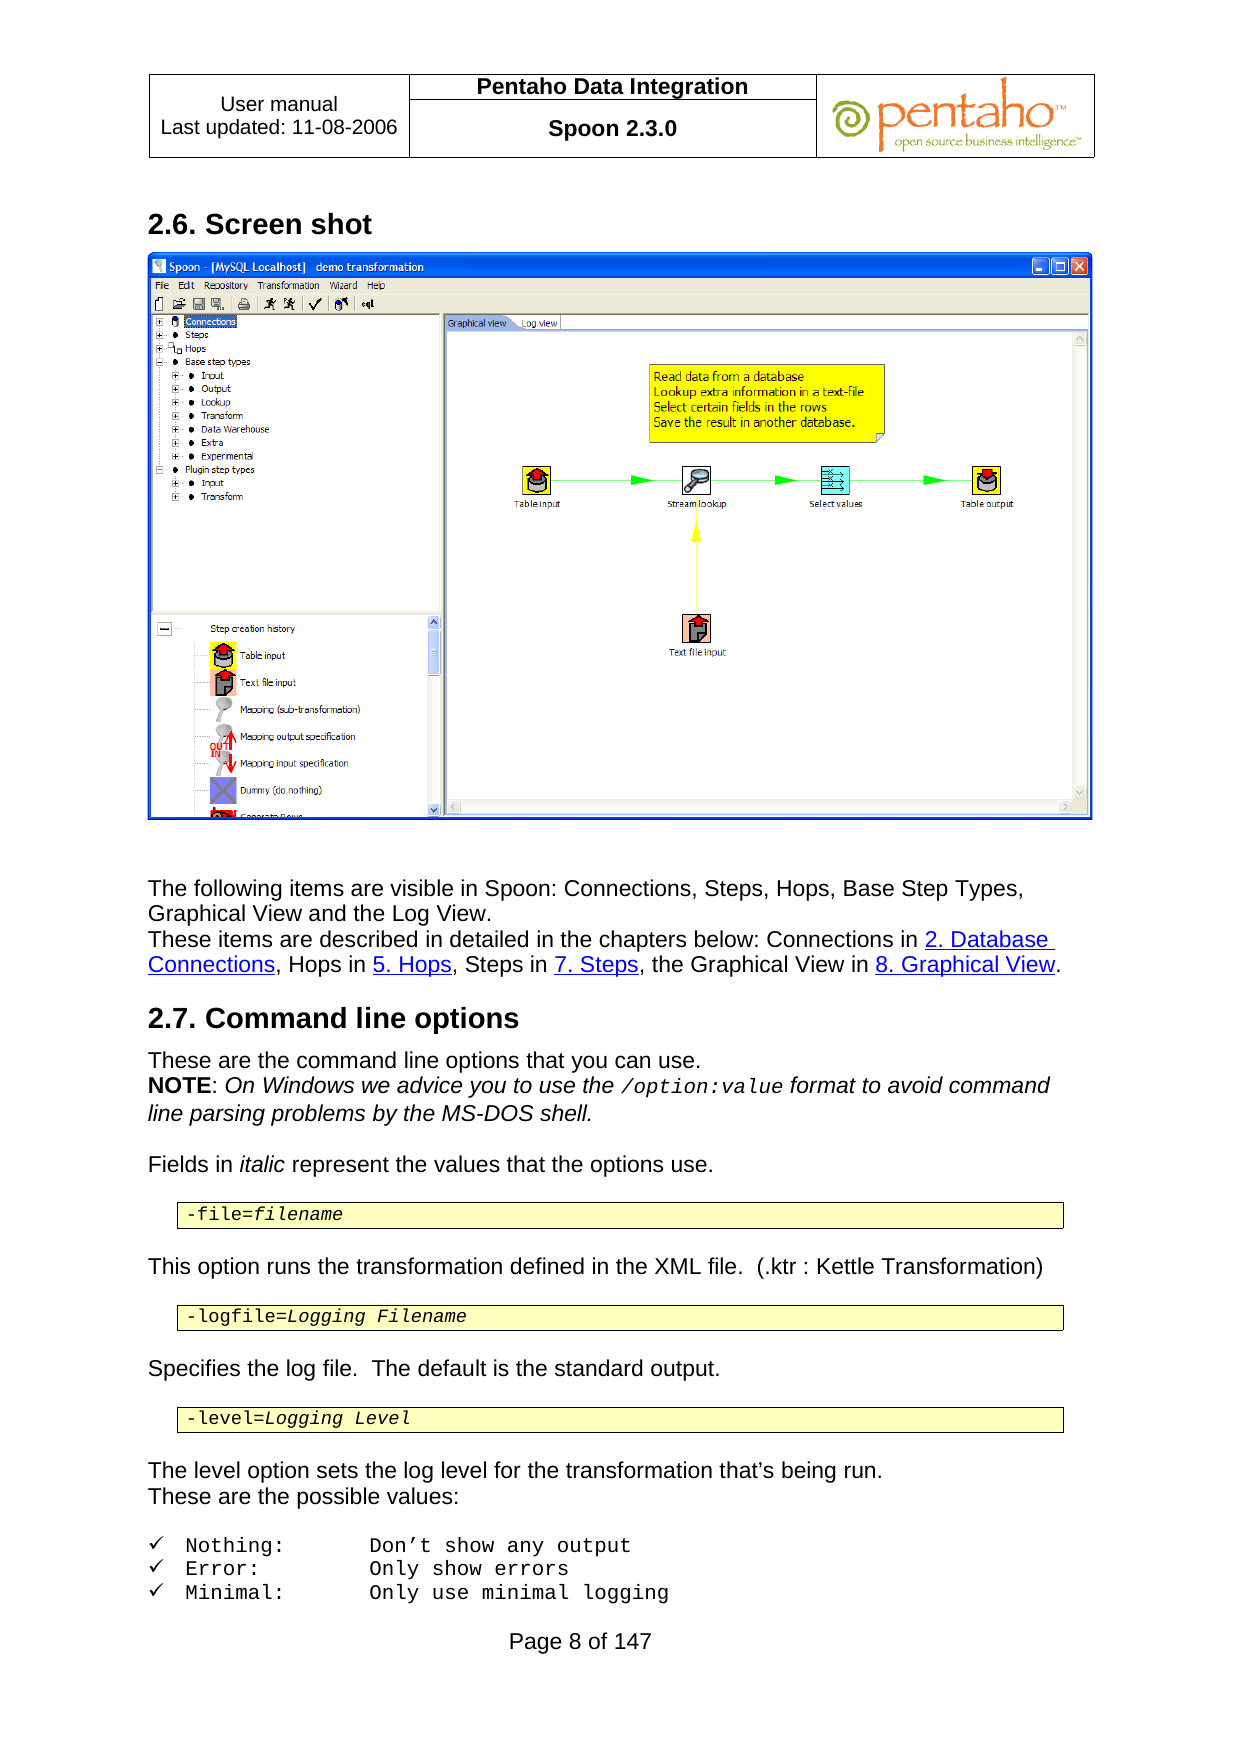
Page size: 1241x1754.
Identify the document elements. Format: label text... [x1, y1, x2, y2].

list Minimal: Only use minimal logging [148, 1582, 1092, 1605]
text These are the command line options that you can use. [148, 1048, 1092, 1073]
picture [147, 252, 1093, 820]
text This option runs the transformation defined in the XML file. (.ktr : Kettle Transformation) [148, 1253, 1092, 1279]
list Nothing: Don’t show any output [148, 1535, 1092, 1558]
text These items are described in detailed in the chapters below: Connections in 2. Database Connections, Hops in 5. Hops, Steps in 7. Steps, the Graphical View in 8. Graphical View. [148, 926, 1092, 977]
text -logfile=Logging Filename [178, 1306, 1063, 1330]
subtitle Command line options [148, 1002, 1092, 1035]
text Fields in italic represent the values that the options use. [148, 1151, 1092, 1177]
text NOTE: On Windows we advice you to use the /option:value format to avoid command line parsing problems by the MS-DOS shell. [148, 1073, 1092, 1126]
text The level option sets the log level for the transformation that’s being run. [148, 1458, 1092, 1484]
text -file=filename [178, 1203, 1063, 1228]
subtitle Screen shot [148, 208, 1092, 240]
text The following items are visible in Spoon: Connections, Steps, Hops, Base Step Types, Graphical View and the Log View. [148, 875, 1092, 926]
text Specifies the log file. The default is the standard output. [148, 1356, 1092, 1381]
text These are the possible values: [148, 1484, 1092, 1509]
text -level=Logging Level [178, 1408, 1063, 1432]
list Error: Only show errors [148, 1558, 1092, 1582]
